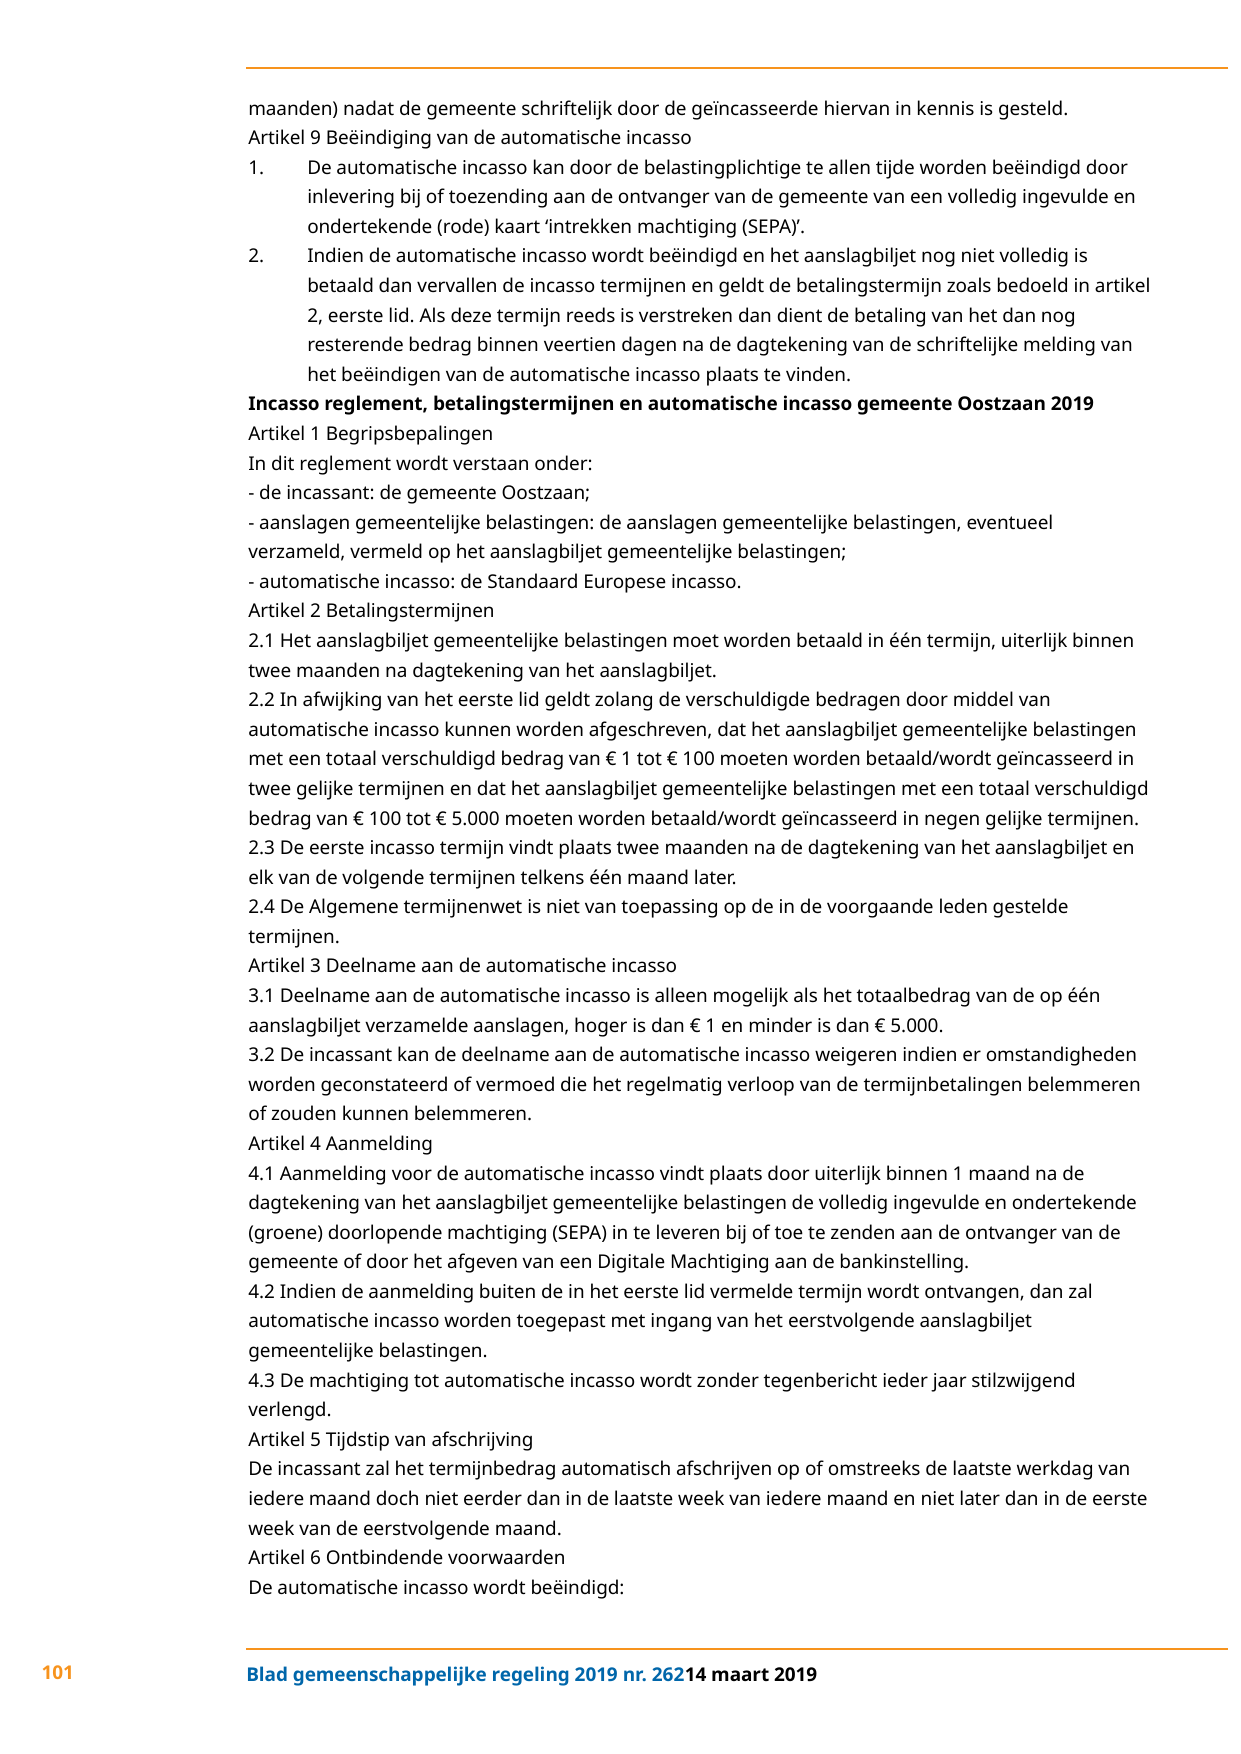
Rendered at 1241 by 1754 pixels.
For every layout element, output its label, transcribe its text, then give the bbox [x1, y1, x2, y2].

text Incasso reglement, betalingstermijnen en automatische incasso gemeente Oostzaan 2019 [248, 391, 1152, 416]
text - automatische incasso: de Standaard Europese incasso. [248, 568, 1152, 594]
text maanden) nadat de gemeente schriftelijk door de geïncasseerde hiervan in kennis is gesteld. [248, 95, 1152, 121]
text De automatische incasso wordt beëindigd: [248, 1574, 1152, 1600]
text 4.1 Aanmelding voor de automatische incasso vindt plaats door uiterlijk binnen 1 maand na de dagtekening van het aanslagbiljet gemeentelijke belastingen de volledig ingevulde en ondertekende (groene) doorlopende machtiging (SEPA) in te leveren bij of toe te zenden aan de ontvanger van de gemeente of door het afgeven van een Digitale Machtiging aan de bankinstelling. [248, 1160, 1152, 1274]
text Artikel 4 Aanmelding [248, 1130, 1152, 1156]
text 2.2 In afwijking van het eerste lid geldt zolang de verschuldigde bedragen door middel van automatische incasso kunnen worden afgeschreven, dat het aanslagbiljet gemeentelijke belastingen met een totaal verschuldigd bedrag van € 1 tot € 100 moeten worden betaald/wordt geïncasseerd in twee gelijke termijnen en dat het aanslagbiljet gemeentelijke belastingen met een totaal verschuldigd bedrag van € 100 tot € 5.000 moeten worden betaald/wordt geïncasseerd in negen gelijke termijnen. [248, 686, 1152, 831]
text - aanslagen gemeentelijke belastingen: de aanslagen gemeentelijke belastingen, eventueel verzameld, vermeld op het aanslagbiljet gemeentelijke belastingen; [248, 509, 1152, 564]
text Artikel 6 Ontbindende voorwaarden [248, 1544, 1152, 1570]
text - de incassant: de gemeente Oostzaan; [248, 479, 1152, 505]
text Artikel 5 Tijdstip van afschrijving [248, 1426, 1152, 1452]
text Artikel 3 Deelname aan de automatische incasso [248, 953, 1152, 978]
text Artikel 2 Betalingstermijnen [248, 598, 1152, 623]
text 4.3 De machtiging tot automatische incasso wordt zonder tegenbericht ieder jaar stilzwijgend verlengd. [248, 1367, 1152, 1422]
text Artikel 9 Beëindiging van de automatische incasso [248, 124, 1152, 150]
text De incassant zal het termijnbedrag automatisch afschrijven op of omstreeks de laatste werkdag van iedere maand doch niet eerder dan in de laatste week van iedere maand en niet later dan in de eerste week van de eerstvolgende maand. [248, 1456, 1152, 1541]
list De automatische incasso kan door de belastingplichtige te allen tijde worden beëindigd door inlevering bij of toezending aan de ontvanger van de gemeente van een volledig ingevulde en ondertekende (rode) kaart ‘intrekken machtiging (SEPA)’. [248, 154, 1152, 239]
text 3.2 De incassant kan de deelname aan de automatische incasso weigeren indien er omstandigheden worden geconstateerd of vermoed die het regelmatig verloop van de termijnbetalingen belemmeren of zouden kunnen belemmeren. [248, 1041, 1152, 1126]
text In dit reglement wordt verstaan onder: [248, 450, 1152, 476]
text 4.2 Indien de aanmelding buiten de in het eerste lid vermelde termijn wordt ontvangen, dan zal automatische incasso worden toegepast met ingang van het eerstvolgende aanslagbiljet gemeentelijke belastingen. [248, 1278, 1152, 1363]
text 2.4 De Algemene termijnenwet is niet van toepassing op de in de voorgaande leden gestelde termijnen. [248, 893, 1152, 949]
list Indien de automatische incasso wordt beëindigd en het aanslagbiljet nog niet volledig is betaald dan vervallen de incasso termijnen en geldt de betalingstermijn zoals bedoeld in artikel 2, eerste lid. Als deze termijn reeds is verstreken dan dient de betaling van het dan nog resterende bedrag binnen veertien dagen na de dagtekening van de schriftelijke melding van het beëindigen van de automatische incasso plaats te vinden. [248, 243, 1152, 387]
text 2.3 De eerste incasso termijn vindt plaats twee maanden na de dagtekening van het aanslagbiljet en elk van de volgende termijnen telkens één maand later. [248, 834, 1152, 890]
text 2.1 Het aanslagbiljet gemeentelijke belastingen moet worden betaald in één termijn, uiterlijk binnen twee maanden na dagtekening van het aanslagbiljet. [248, 627, 1152, 683]
text Artikel 1 Begripsbepalingen [248, 420, 1152, 446]
picture [41, 47, 231, 172]
text 3.1 Deelname aan de automatische incasso is alleen mogelijk als het totaalbedrag van de op één aanslagbiljet verzamelde aanslagen, hoger is dan € 1 en minder is dan € 5.000. [248, 982, 1152, 1038]
